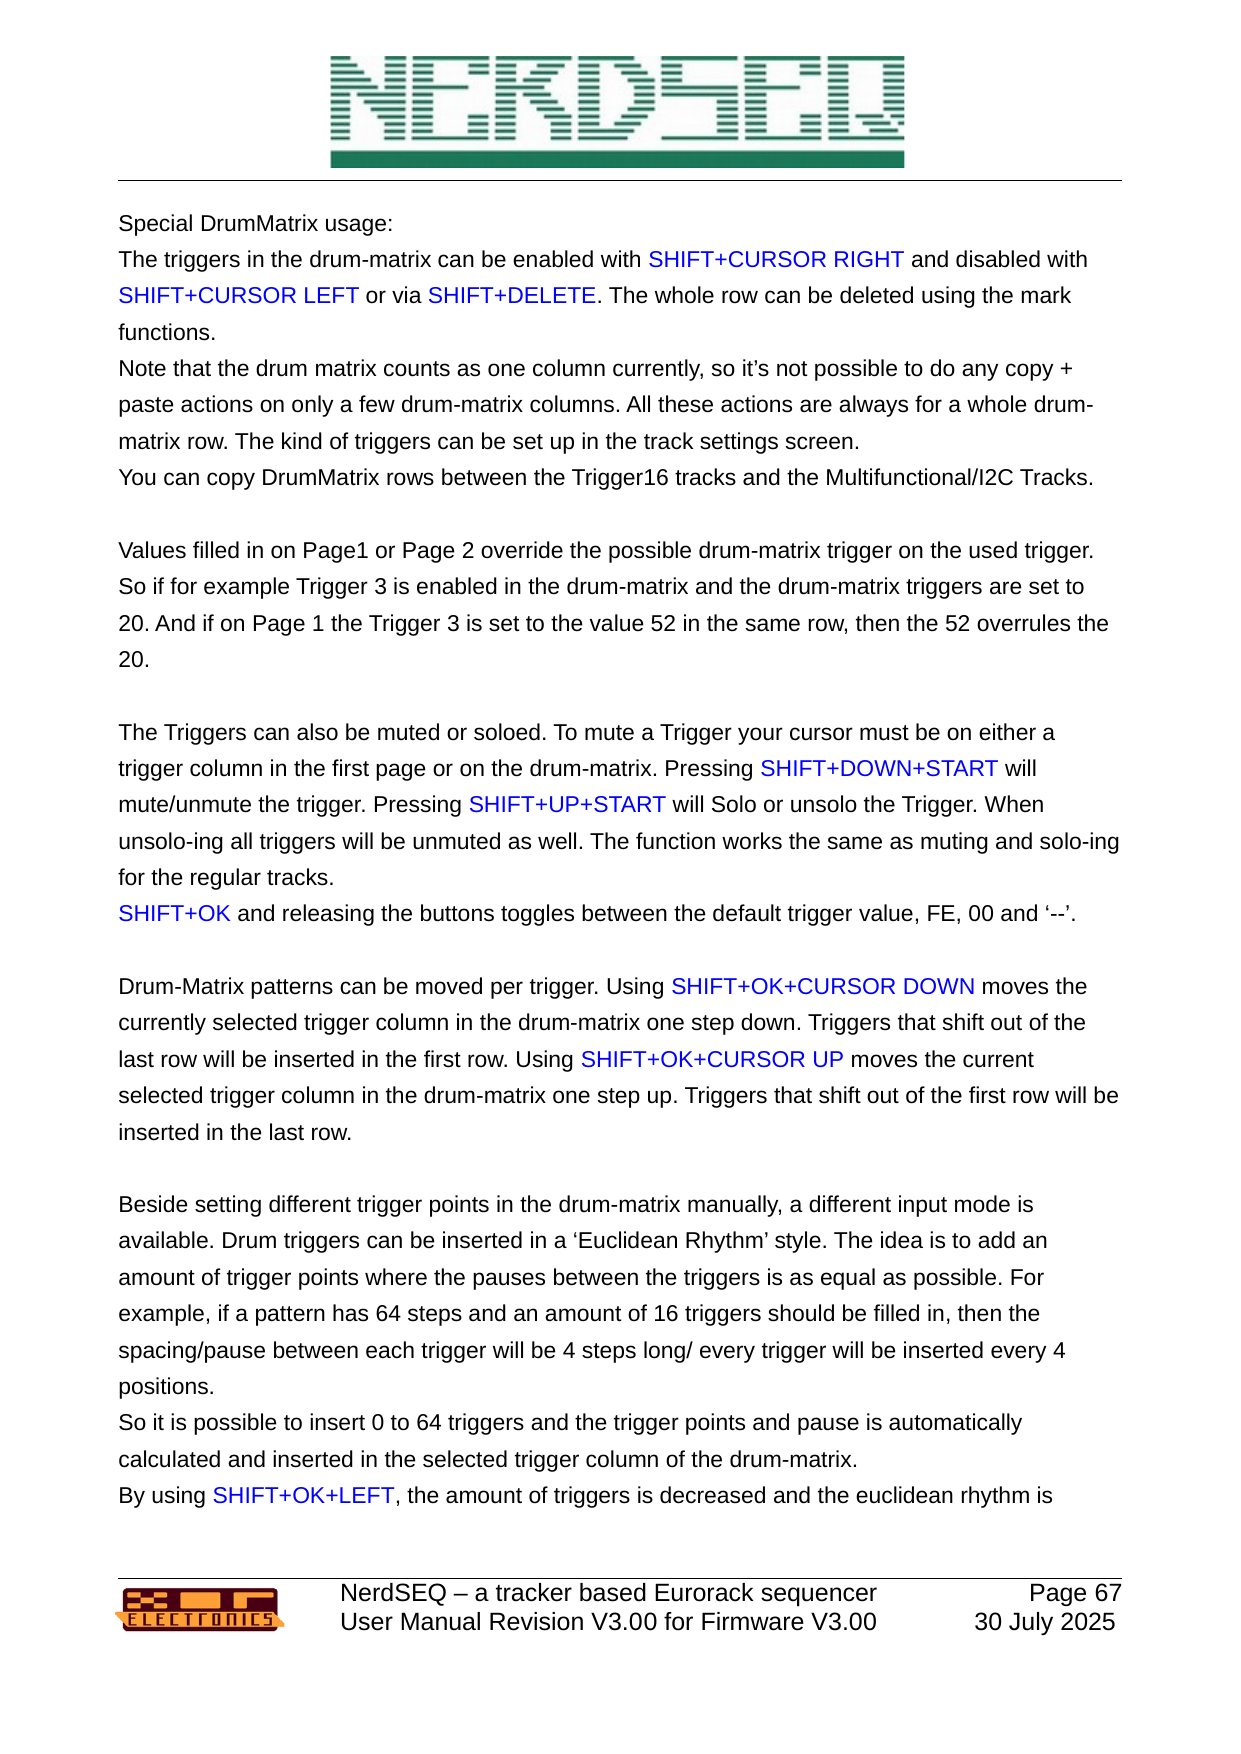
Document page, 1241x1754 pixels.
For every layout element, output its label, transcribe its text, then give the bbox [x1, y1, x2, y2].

text Beside setting different trigger points in the drum-matrix manually, a different input mode is available. Drum triggers can be inserted in a ‘Euclidean Rhythm’ style. The idea is to add an amount of trigger points where the pauses between the triggers is as equal as possible. For example, if a pattern has 64 steps and an amount of 16 triggers should be filled in, then the spacing/pause between each trigger will be 4 steps long/ every trigger will be inserted every 4 positions. So it is possible to insert 0 to 64 triggers and the trigger points and pause is automatically calculated and inserted in the selected trigger column of the drum-matrix. By using SHIFT+OK+LEFT, the amount of triggers is decreased and the euclidean rhythm is [118, 1191, 1122, 1508]
text The triggers in the drum-matrix can be enabled with SHIFT+CURSOR RIGHT and disabled with SHIFT+CURSOR LEFT or via SHIFT+DELETE. The whole row can be deleted using the mark functions. [118, 246, 1122, 345]
picture [330, 56, 905, 168]
text You can copy DrumMatrix rows between the Trigger16 tracks and the Multifunctional/I2C Tracks. [118, 464, 1122, 490]
picture [115, 1584, 285, 1634]
text Note that the drum matrix counts as one column currently, so it’s not possible to do any copy + paste actions on only a few drum-matrix columns. All these actions are always for a whole drum-matrix row. The kind of triggers can be set up in the track settings screen. [118, 355, 1122, 454]
text Drum-Matrix patterns can be moved per trigger. Using SHIFT+OK+CURSOR DOWN moves the currently selected trigger column in the drum-matrix one step down. Triggers that shift out of the last row will be inserted in the first row. Using SHIFT+OK+CURSOR UP moves the current selected trigger column in the drum-matrix one step up. Triggers that shift out of the first row will be inserted in the last row. [118, 973, 1122, 1145]
text Special DrumMatrix usage: [118, 209, 1122, 236]
text SHIFT+OK and releasing the buttons toggles between the default trigger value, FE, 00 and ‘--’. [118, 900, 1122, 927]
text Values filled in on Page1 or Page 2 override the possible drum-matrix trigger on the used trigger. So if for example Trigger 3 is enabled in the drum-matrix and the drum-matrix triggers are set to 20. And if on Page 1 the Trigger 3 is set to the value 52 in the same row, then the 52 overrules the 20. [118, 537, 1122, 672]
text The Triggers can also be muted or soloed. To mute a Trigger your cursor must be on either a trigger column in the first page or on the drum-matrix. Pressing SHIFT+DOWN+START will mute/unmute the trigger. Pressing SHIFT+UP+START will Solo or unsolo the Trigger. When unsolo-ing all triggers will be unmuted as well. The function works the same as muting and solo-ing for the regular tracks. [118, 718, 1122, 890]
